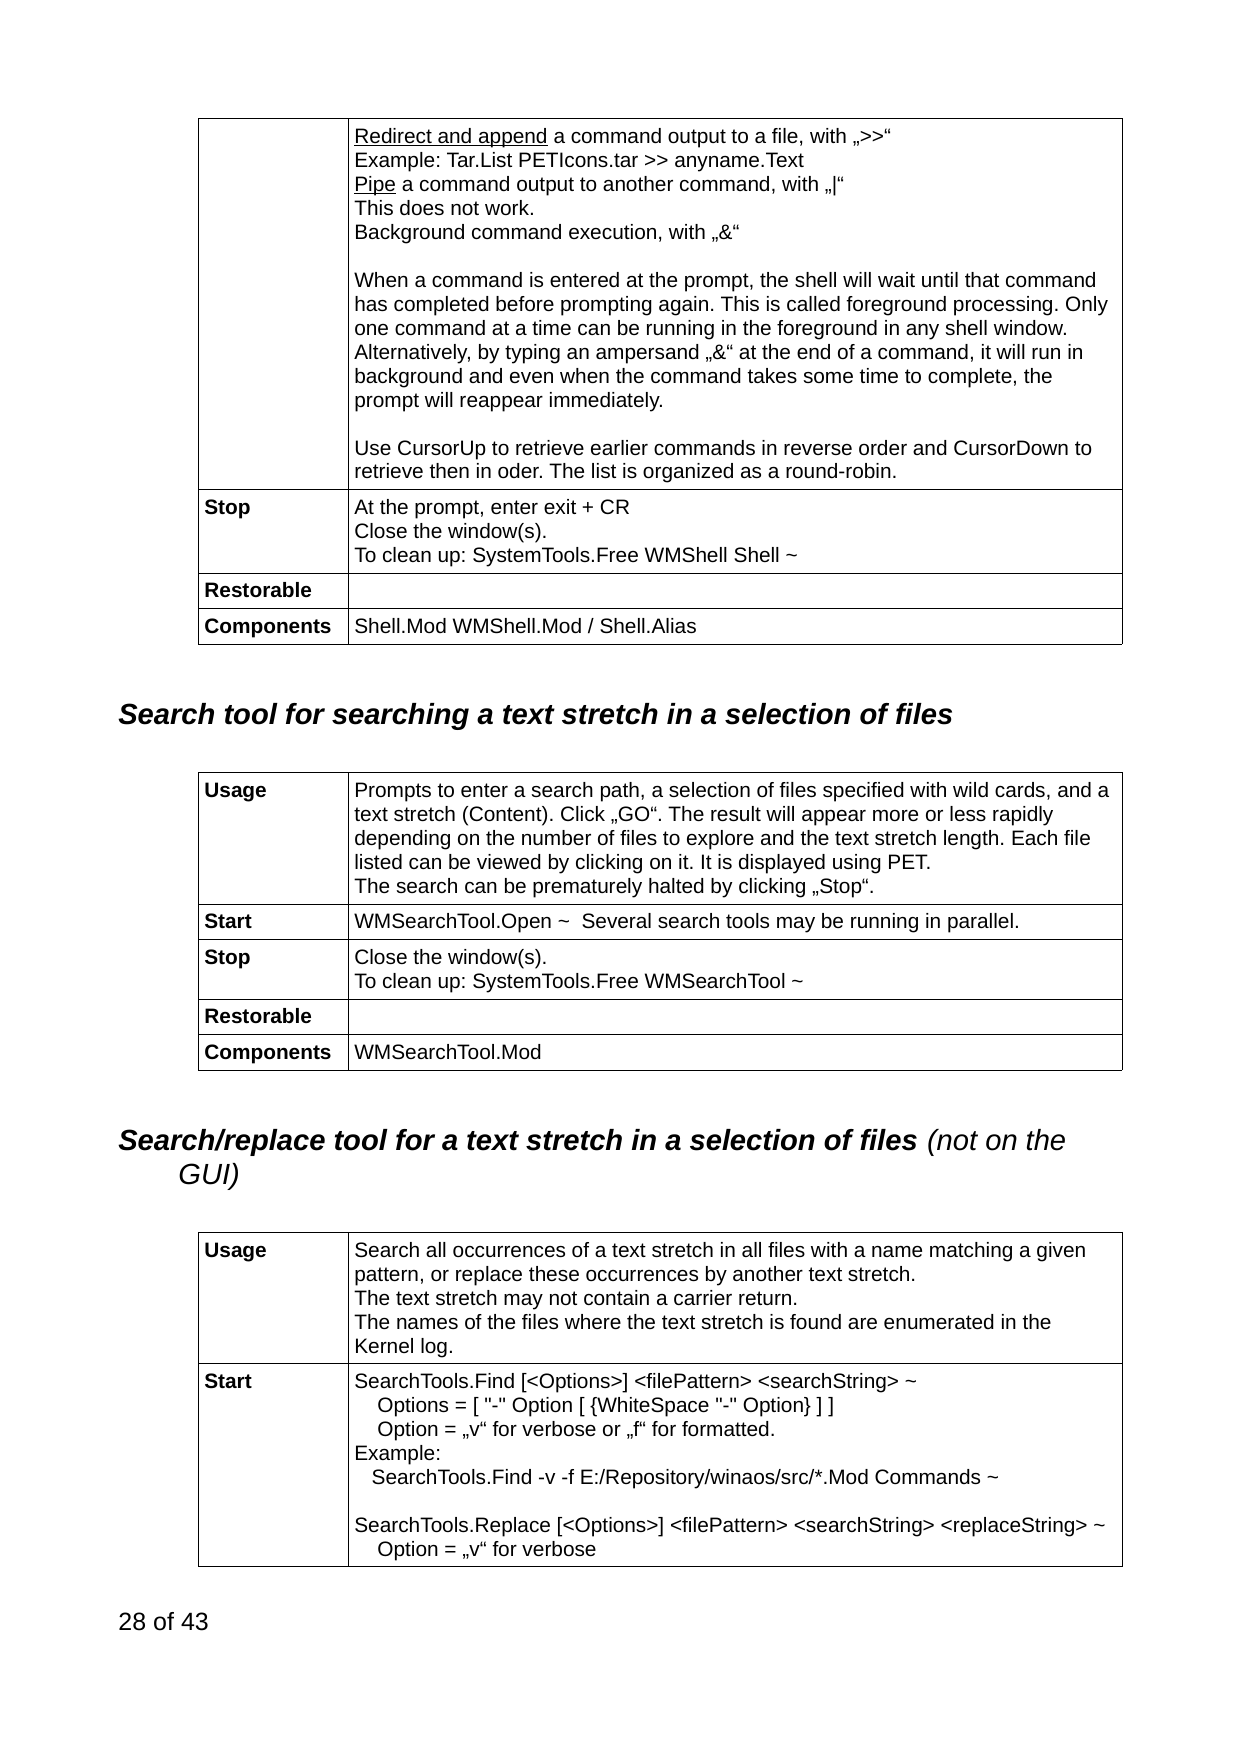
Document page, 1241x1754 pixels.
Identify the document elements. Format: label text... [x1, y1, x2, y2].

table_cell Start [199, 905, 348, 939]
table_cell At the prompt, enter exit + CR Close the window(s). To clean up: SystemTools.Free WMShell Shell ~ [349, 490, 1122, 572]
table_cell Restorable [199, 574, 348, 608]
table_cell [199, 119, 348, 489]
table_cell Stop [199, 940, 348, 998]
table_header Search all occurrences of a text stretch in all files with a name matching a given pattern, or replace these occurrences by another text stretch. The text stretch may not contain a carrier return. The names of the files where the text stretch is found are enumerated in the Kernel log. [349, 1233, 1122, 1363]
table_cell Stop [199, 490, 348, 572]
table_header Usage [199, 1233, 348, 1363]
table_cell Shell.Mod WMShell.Mod / Shell.Alias [349, 609, 1122, 643]
table_cell Components [199, 1035, 348, 1069]
table_cell [349, 574, 1122, 608]
table_cell Restorable [199, 1000, 348, 1034]
table_cell Components [199, 609, 348, 643]
table_cell Redirect and append a command output to a file, with „>>“ Example: Tar.List PETIcons.tar >> anyname.Text Pipe a command output to another command, with „|“ This does not work. Background command execution, with „&“ When a command is entered at the prompt, the shell will wait until that command has completed before prompting again. This is called foreground processing. Only one command at a time can be running in the foreground in any shell window. Alternatively, by typing an ampersand „&“ at the end of a command, it will run in background and even when the command takes some time to complete, the prompt will reappear immediately. Use CursorUp to retrieve earlier commands in reverse order and CursorDown to retrieve then in oder. The list is organized as a round-robin. [349, 119, 1122, 489]
subtitle Search tool for searching a text stretch in a selection of files [118, 697, 1122, 731]
table_cell WMSearchTool.Mod [349, 1035, 1122, 1069]
table_cell Start [199, 1364, 348, 1566]
table_cell [349, 1000, 1122, 1034]
table_cell Close the window(s). To clean up: SystemTools.Free WMSearchTool ~ [349, 940, 1122, 998]
table_header Usage [199, 773, 348, 903]
table_cell SearchTools.Find [<Options>] <filePattern> <searchString> ~ Options = [ "-" Option [ {WhiteSpace "-" Option} ] ] Option = „v“ for verbose or „f“ for formatted. Example: SearchTools.Find -v -f E:/Repository/winaos/src/*.Mod Commands ~ SearchTools.Replace [<Options>] <filePattern> <searchString> <replaceString> ~ Option = „v“ for verbose [349, 1364, 1122, 1566]
table_header Prompts to enter a search path, a selection of files specified with wild cards, and a text stretch (Content). Click „GO“. The result will appear more or less rapidly depending on the number of files to explore and the text stretch length. Each file listed can be viewed by clicking on it. It is displayed using PET. The search can be prematurely halted by clicking „Stop“. [349, 773, 1122, 903]
subtitle Search/replace tool for a text stretch in a selection of files (not on the GUI) [118, 1123, 1122, 1191]
table_cell WMSearchTool.Open ~ Several search tools may be running in parallel. [349, 905, 1122, 939]
